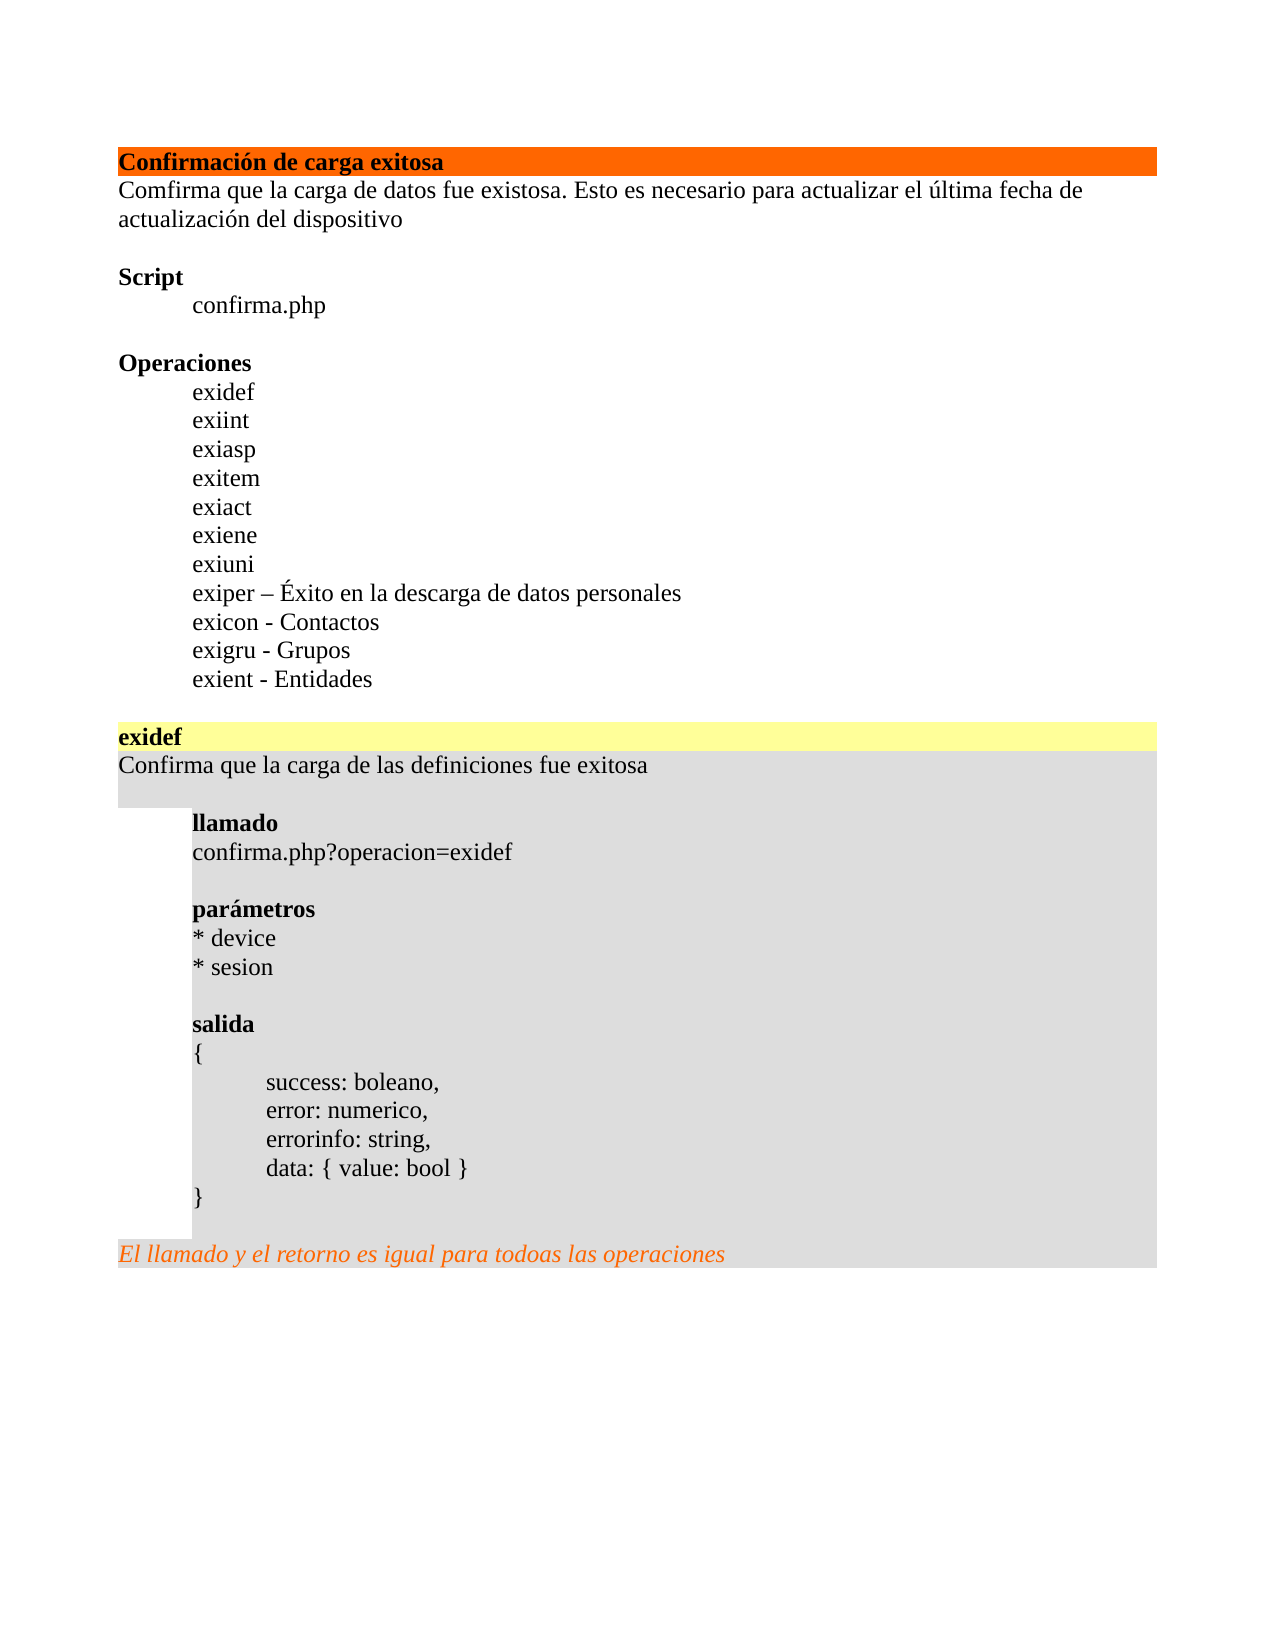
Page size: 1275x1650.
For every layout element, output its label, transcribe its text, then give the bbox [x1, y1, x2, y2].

text exiint [118, 406, 1157, 434]
text exidef [118, 377, 1157, 406]
text salida [192, 1009, 1157, 1038]
text errorinfo: string, [192, 1124, 1157, 1153]
text exigru - Grupos [118, 636, 1157, 664]
text exiuni [118, 549, 1157, 578]
text exiene [118, 521, 1157, 549]
text exidef [118, 722, 1157, 751]
text llamado [192, 808, 1157, 837]
text exiper – Éxito en la descarga de datos personales [118, 578, 1157, 607]
text success: boleano, [192, 1067, 1157, 1096]
text exiasp [118, 434, 1157, 463]
text Operaciones [118, 348, 1157, 377]
text { [192, 1038, 1157, 1067]
text exiact [118, 492, 1157, 521]
text El llamado y el retorno es igual para todoas las operaciones [118, 1239, 1157, 1268]
text * device [192, 923, 1157, 952]
text exitem [118, 463, 1157, 492]
text * sesion [192, 952, 1157, 981]
text exient - Entidades [118, 664, 1157, 693]
text error: numerico, [192, 1096, 1157, 1124]
text confirma.php [118, 291, 1157, 319]
text data: { value: bool } [192, 1153, 1157, 1182]
text Script [118, 262, 1157, 291]
text Confirma que la carga de las definiciones fue exitosa [118, 751, 1157, 779]
text exicon - Contactos [118, 607, 1157, 636]
text } [192, 1182, 1157, 1211]
text Confirmación de carga exitosa [118, 147, 1157, 176]
text parámetros [192, 894, 1157, 923]
text Comfirma que la carga de datos fue existosa. Esto es necesario para actualizar el última fecha de actualización del dispositivo [118, 176, 1157, 233]
text confirma.php?operacion=exidef [192, 837, 1157, 866]
